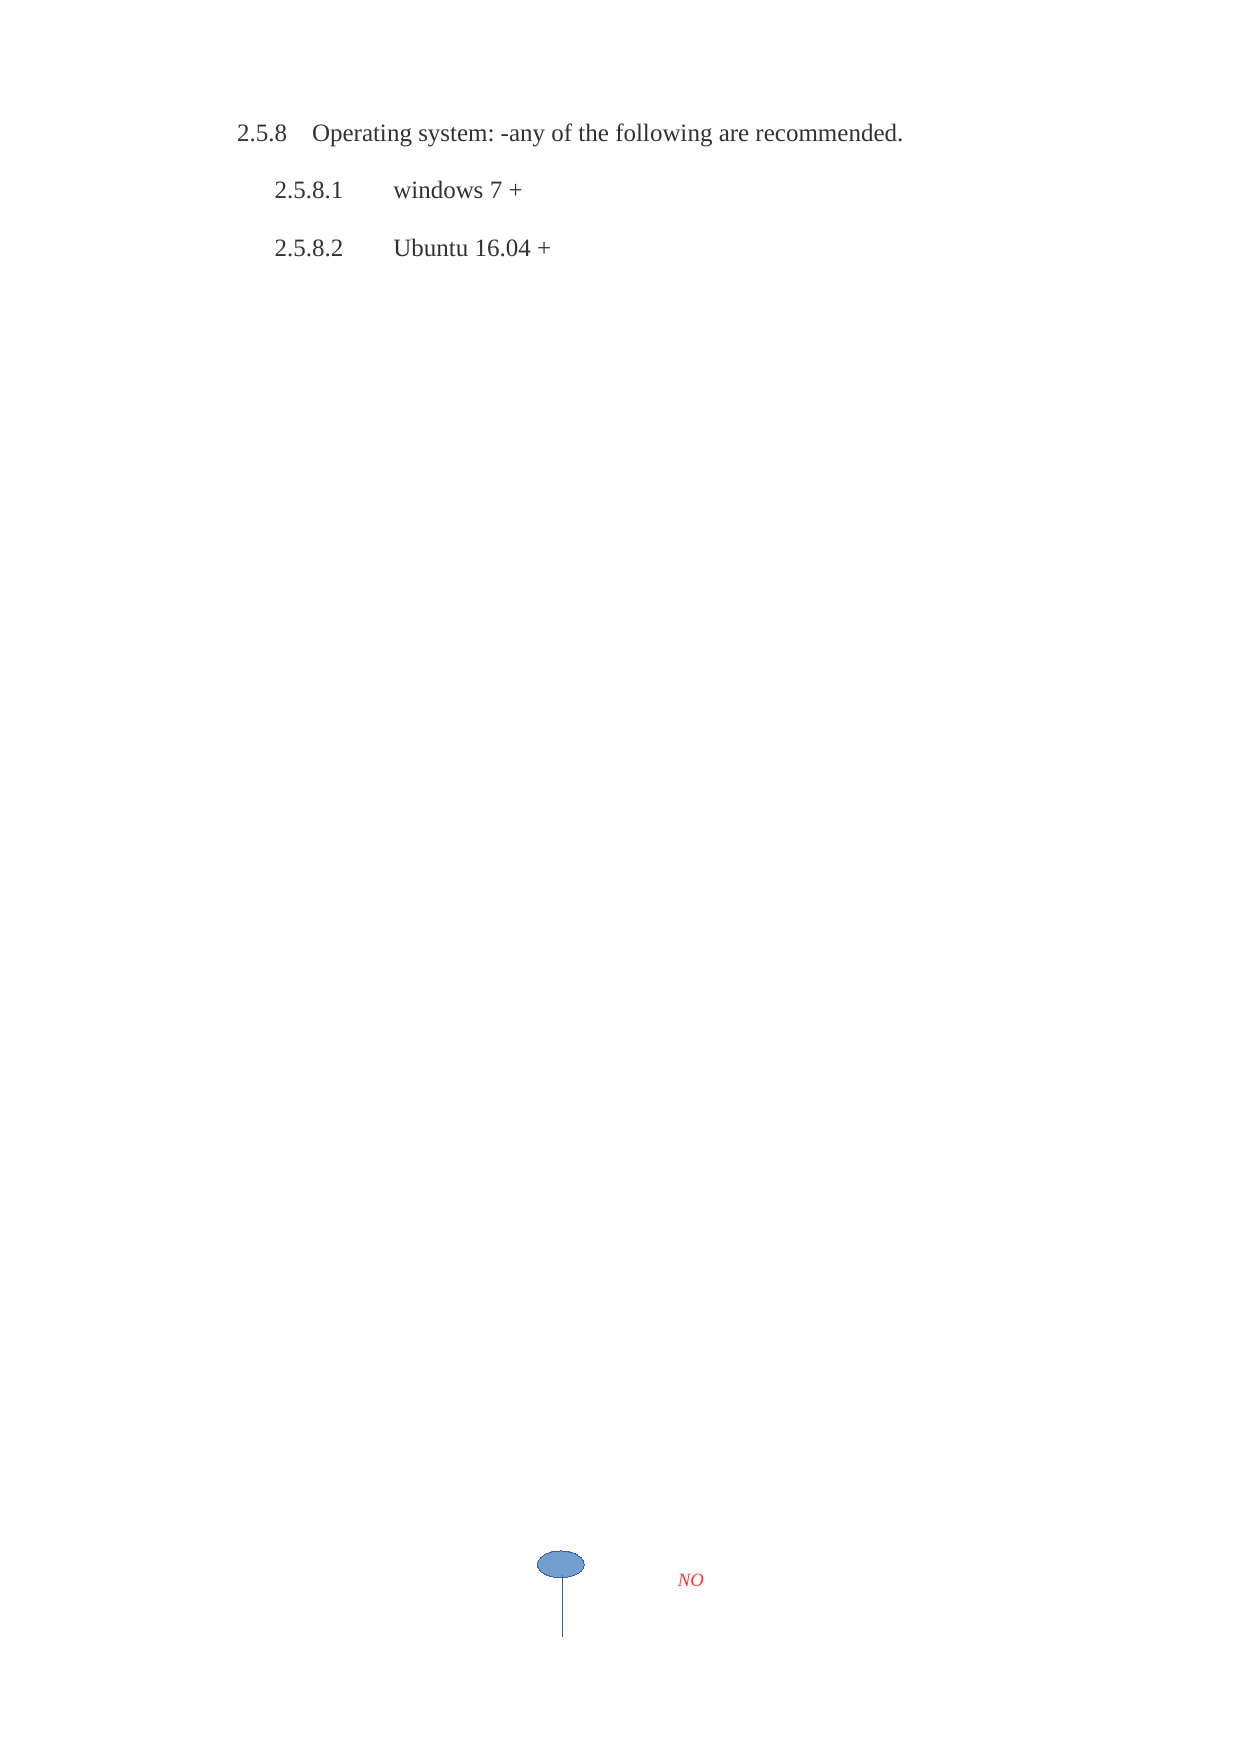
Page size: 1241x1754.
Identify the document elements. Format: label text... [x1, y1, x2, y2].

list Ubuntu 16.04 + [268, 233, 1122, 262]
list Operating system: -any of the following are recommended. [231, 118, 1122, 147]
list windows 7 + [268, 176, 1122, 204]
